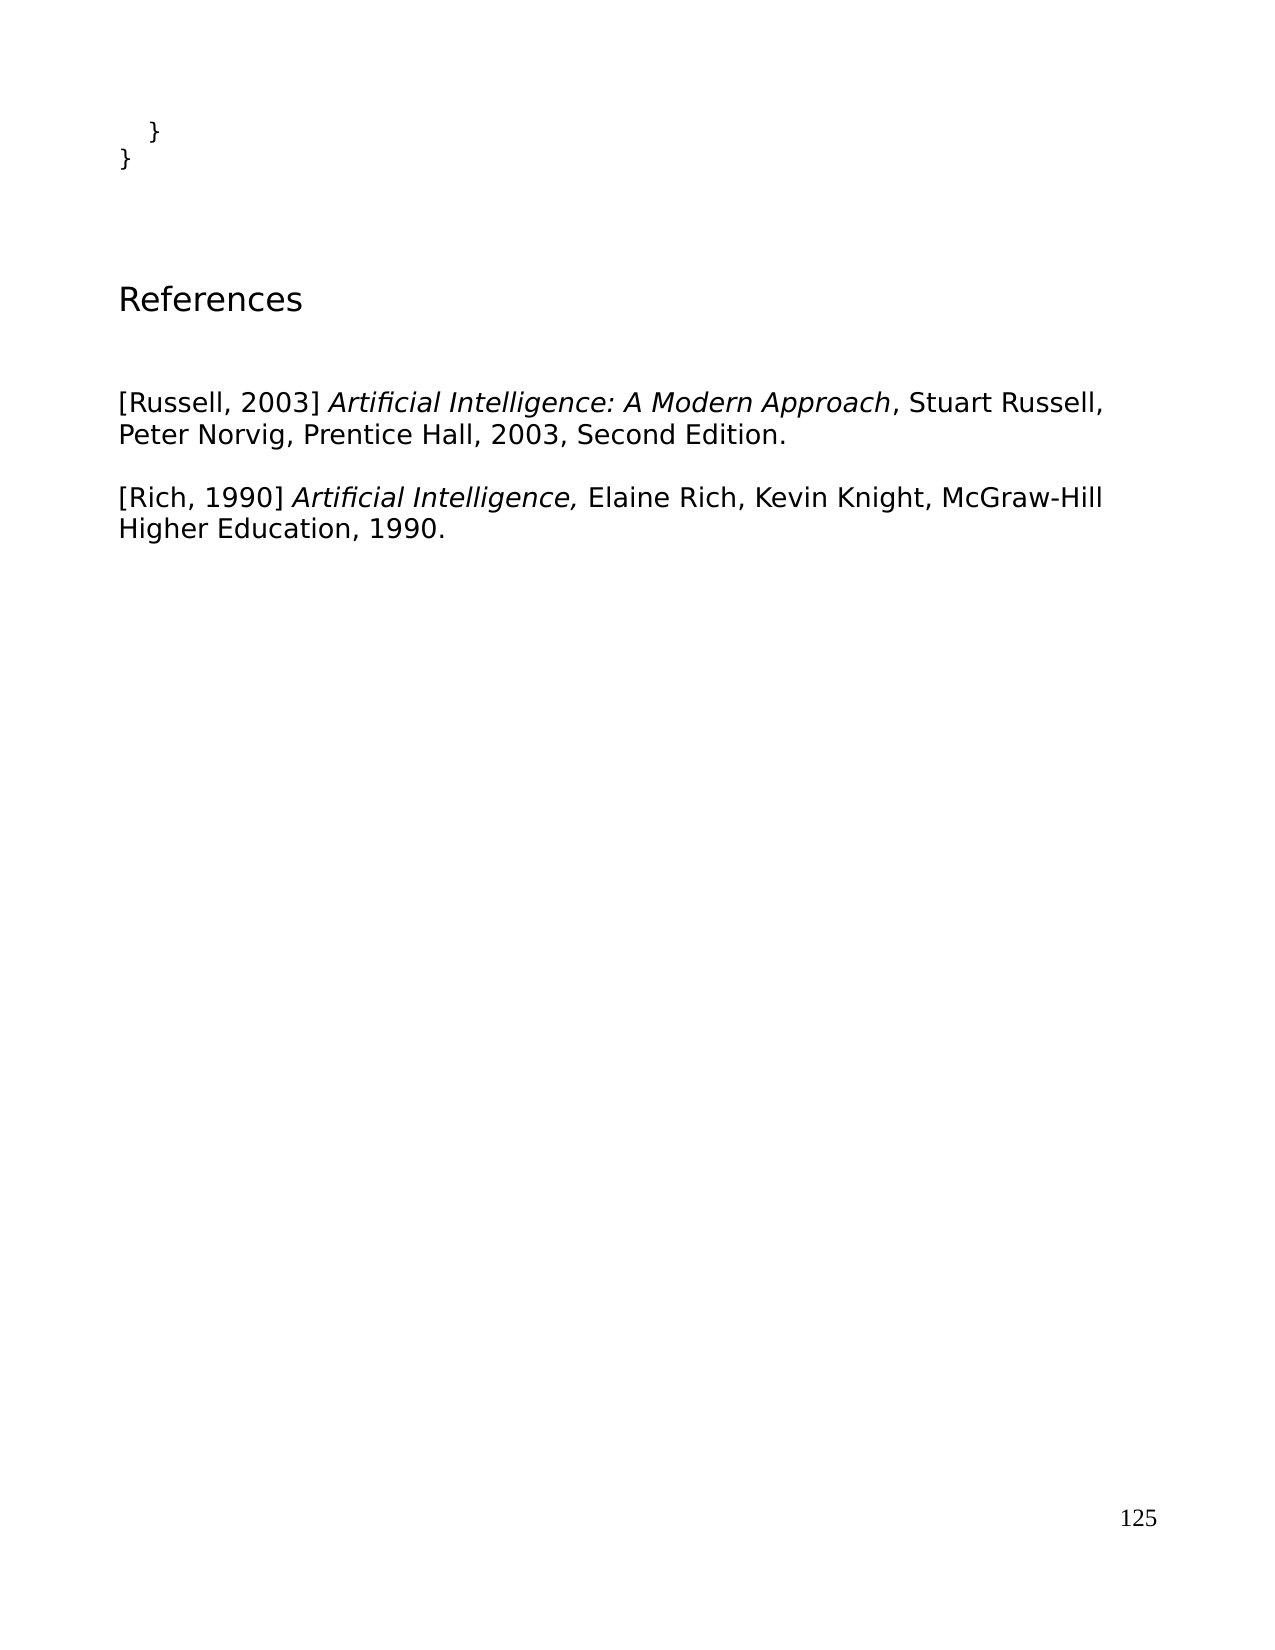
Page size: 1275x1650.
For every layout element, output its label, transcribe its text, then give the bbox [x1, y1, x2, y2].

text [Russell, 2003] Artificial Intelligence: A Modern Approach, Stuart Russell, Peter Norvig, Prentice Hall, 2003, Second Edition. [118, 387, 1157, 451]
text References [118, 281, 1157, 319]
text } [118, 118, 1157, 145]
text [Rich, 1990] Artificial Intelligence, Elaine Rich, Kevin Knight, McGraw-Hill Higher Education, 1990. [118, 482, 1157, 545]
text } [118, 145, 1157, 171]
